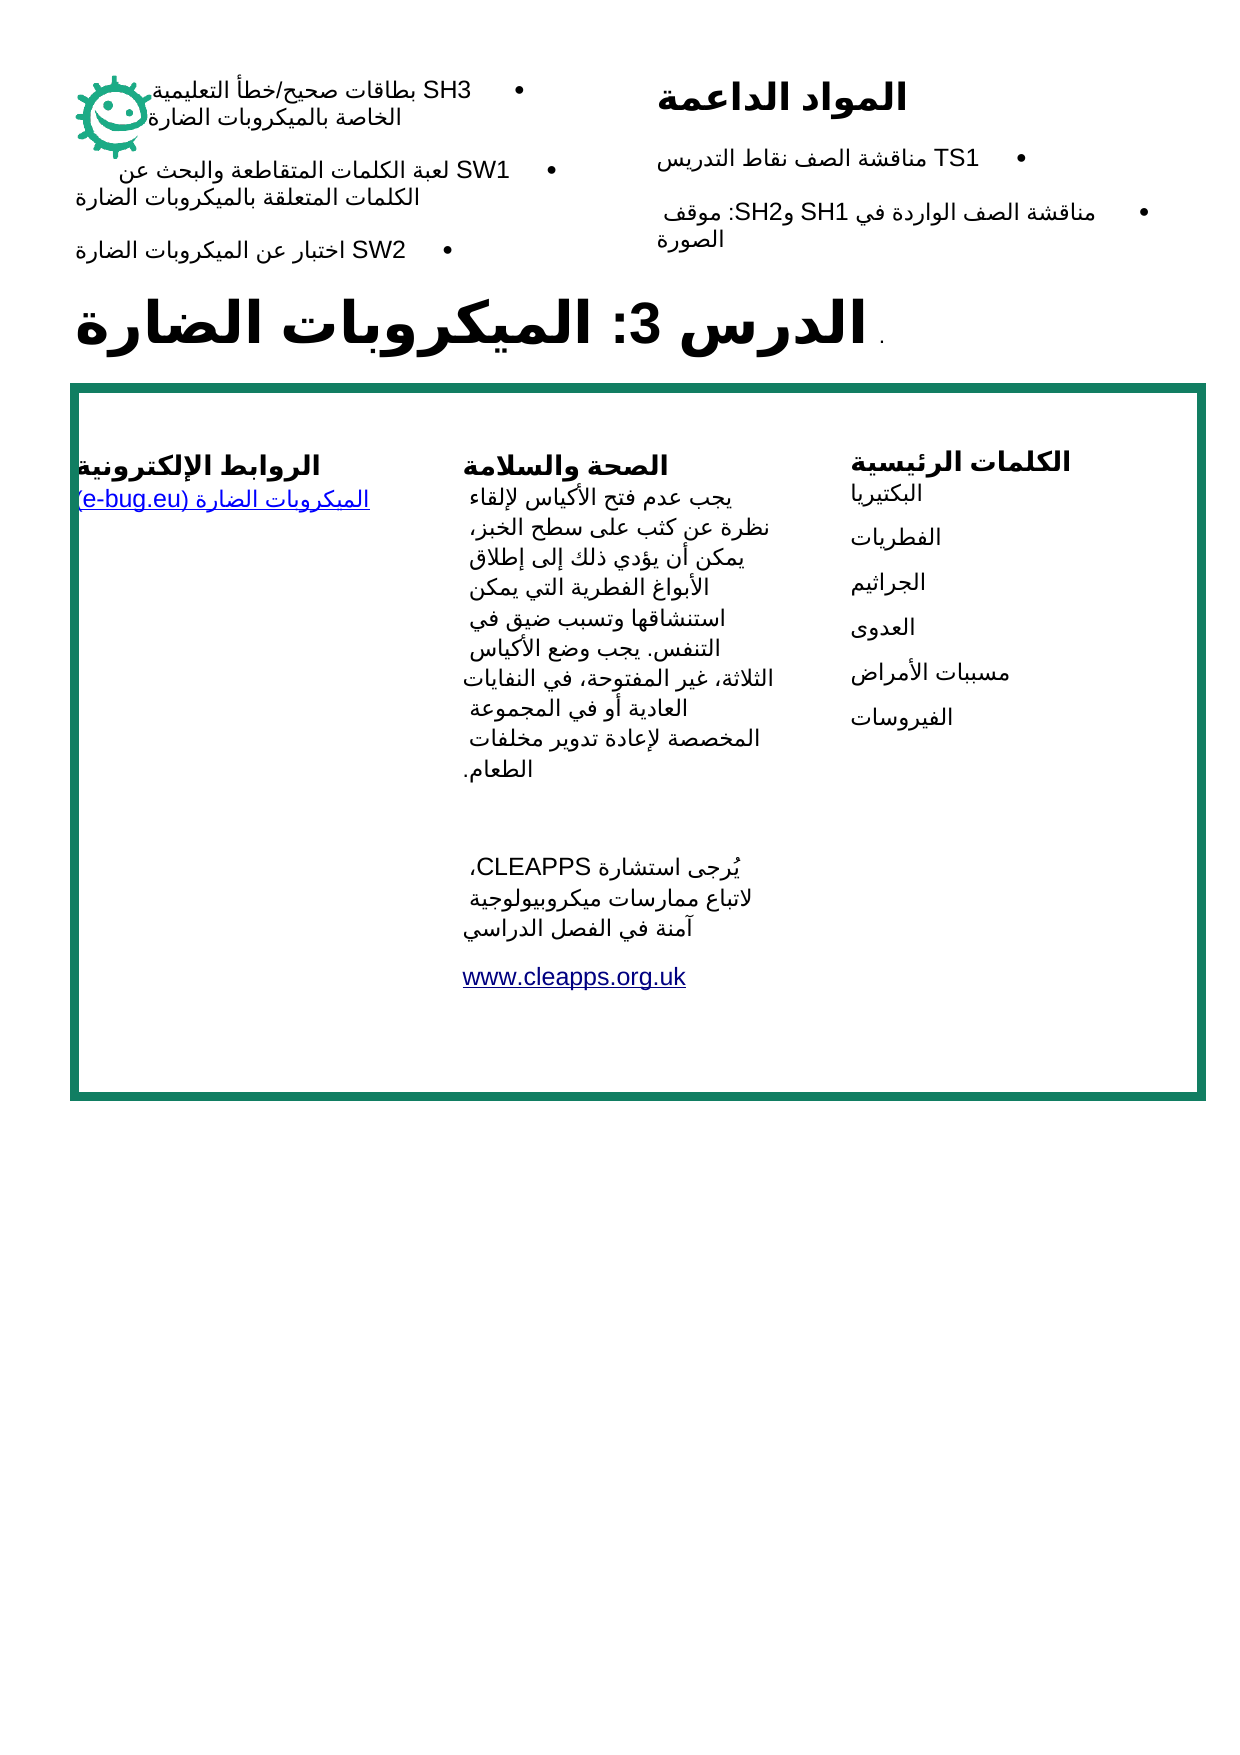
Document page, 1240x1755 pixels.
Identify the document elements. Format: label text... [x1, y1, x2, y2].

text الجراثيم [850, 569, 1141, 595]
text الفطريات [850, 524, 1141, 551]
list SW1 لعبة الكلمات المتقاطعة والبحث عن الكلمات المتعلقة بالميكروبات الضارة [75, 155, 583, 210]
text البكتيريا [850, 479, 1141, 506]
list SW2 اختبار عن الميكروبات الضارة [75, 235, 583, 264]
list مناقشة الصف الواردة في SH1 وSH2: موقف الصورة [657, 197, 1164, 252]
list [91, 92, 141, 130]
subtitle الروابط الإلكترونية [79, 450, 389, 482]
list TS1 مناقشة الصف نقاط التدريس [657, 143, 1164, 172]
text يجب عدم فتح الأكياس لإلقاء نظرة عن كثب على سطح الخبز، يمكن أن يؤدي ذلك إلى إطلاق الأبواغ الفطرية التي يمكن استنشاقها وتسبب ضيق في التنفس. يجب وضع الأكياس الثلاثة، غير المفتوحة، في النفايات العادية أو في المجموعة المخصصة لإعادة تدوير مخلفات الطعام. [463, 484, 777, 782]
text المواد الداعمة [657, 75, 1164, 118]
text www.cleapps.org.uk [463, 962, 777, 991]
list [75, 75, 112, 115]
text العدوى [850, 614, 1141, 640]
subtitle الصحة والسلامة [463, 450, 777, 482]
text مسببات الأمراض [850, 659, 1141, 685]
text يُرجى استشارة CLEAPPS، لاتباع ممارسات ميكروبيولوجية آمنة في الفصل الدراسي [463, 852, 777, 941]
text الفيروسات [850, 703, 1141, 730]
subtitle الكلمات الرئيسية [850, 446, 1141, 477]
text . الدرس 3: الميكروبات الضارة [75, 289, 1164, 356]
list SH3 بطاقات صحيح/خطأ التعليمية الخاصة بالميكروبات الضارة [117, 75, 583, 130]
text الميكروبات الضارة (e-bug.eu) [79, 484, 389, 512]
